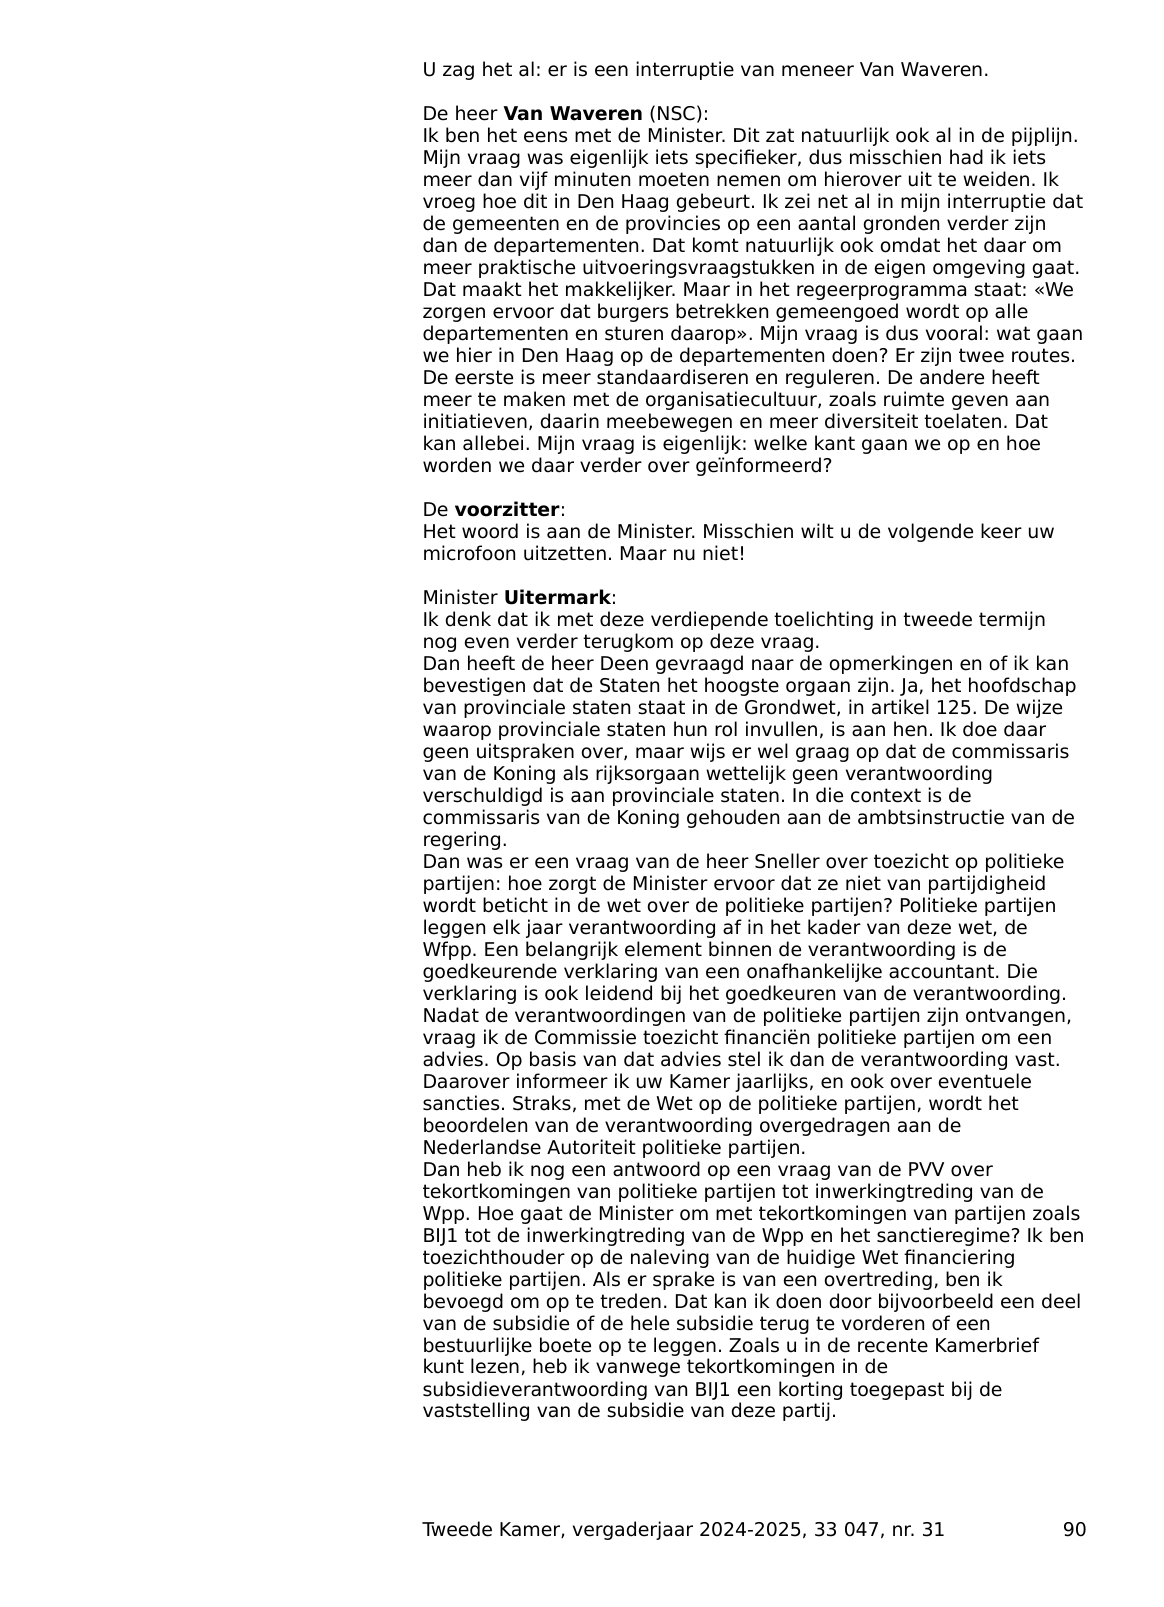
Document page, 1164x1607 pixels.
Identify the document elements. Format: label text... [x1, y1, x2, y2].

text U zag het al: er is een interruptie van meneer Van Waveren. [422, 59, 1087, 81]
text Het woord is aan de Minister. Misschien wilt u de volgende keer uw microfoon uitzetten. Maar nu niet! [422, 521, 1087, 565]
text Dan heb ik nog een antwoord op een vraag van de PVV over tekortkomingen van politieke partijen tot inwerkingtreding van de Wpp. Hoe gaat de Minister om met tekortkomingen van partijen zoals BIJ1 tot de inwerkingtreding van de Wpp en het sanctieregime? Ik ben toezichthouder op de naleving van de huidige Wet financiering politieke partijen. Als er sprake is van een overtreding, ben ik bevoegd om op te treden. Dat kan ik doen door bijvoorbeeld een deel van de subsidie of de hele subsidie terug te vorderen of een bestuurlijke boete op te leggen. Zoals u in de recente Kamerbrief kunt lezen, heb ik vanwege tekortkomingen in de subsidieverantwoording van BIJ1 een korting toegepast bij de vaststelling van de subsidie van deze partij. [422, 1159, 1087, 1422]
text De voorzitter: [422, 499, 1087, 521]
text Dan was er een vraag van de heer Sneller over toezicht op politieke partijen: hoe zorgt de Minister ervoor dat ze niet van partijdigheid wordt beticht in de wet over de politieke partijen? Politieke partijen leggen elk jaar verantwoording af in het kader van deze wet, de Wfpp. Een belangrijk element binnen de verantwoording is de goedkeurende verklaring van een onafhankelijke accountant. Die verklaring is ook leidend bij het goedkeuren van de verantwoording. Nadat de verantwoordingen van de politieke partijen zijn ontvangen, vraag ik de Commissie toezicht financiën politieke partijen om een advies. Op basis van dat advies stel ik dan de verantwoording vast. Daarover informeer ik uw Kamer jaarlijks, en ook over eventuele sancties. Straks, met de Wet op de politieke partijen, wordt het beoordelen van de verantwoording overgedragen aan de Nederlandse Autoriteit politieke partijen. [422, 851, 1087, 1159]
text Minister Uitermark: [422, 587, 1087, 609]
text Dan heeft de heer Deen gevraagd naar de opmerkingen en of ik kan bevestigen dat de Staten het hoogste orgaan zijn. Ja, het hoofdschap van provinciale staten staat in de Grondwet, in artikel 125. De wijze waarop provinciale staten hun rol invullen, is aan hen. Ik doe daar geen uitspraken over, maar wijs er wel graag op dat de commissaris van de Koning als rijksorgaan wettelijk geen verantwoording verschuldigd is aan provinciale staten. In die context is de commissaris van de Koning gehouden aan de ambtsinstructie van de regering. [422, 653, 1087, 851]
text De heer Van Waveren (NSC): [422, 103, 1087, 125]
text Ik denk dat ik met deze verdiepende toelichting in tweede termijn nog even verder terugkom op deze vraag. [422, 609, 1087, 653]
text Ik ben het eens met de Minister. Dit zat natuurlijk ook al in de pijplijn. Mijn vraag was eigenlijk iets specifieker, dus misschien had ik iets meer dan vijf minuten moeten nemen om hierover uit te weiden. Ik vroeg hoe dit in Den Haag gebeurt. Ik zei net al in mijn interruptie dat de gemeenten en de provincies op een aantal gronden verder zijn dan de departementen. Dat komt natuurlijk ook omdat het daar om meer praktische uitvoeringsvraagstukken in de eigen omgeving gaat. Dat maakt het makkelijker. Maar in het regeerprogramma staat: «We zorgen ervoor dat burgers betrekken gemeengoed wordt op alle departementen en sturen daarop». Mijn vraag is dus vooral: wat gaan we hier in Den Haag op de departementen doen? Er zijn twee routes. De eerste is meer standaardiseren en reguleren. De andere heeft meer te maken met de organisatiecultuur, zoals ruimte geven aan initiatieven, daarin meebewegen en meer diversiteit toelaten. Dat kan allebei. Mijn vraag is eigenlijk: welke kant gaan we op en hoe worden we daar verder over geïnformeerd? [422, 125, 1087, 477]
